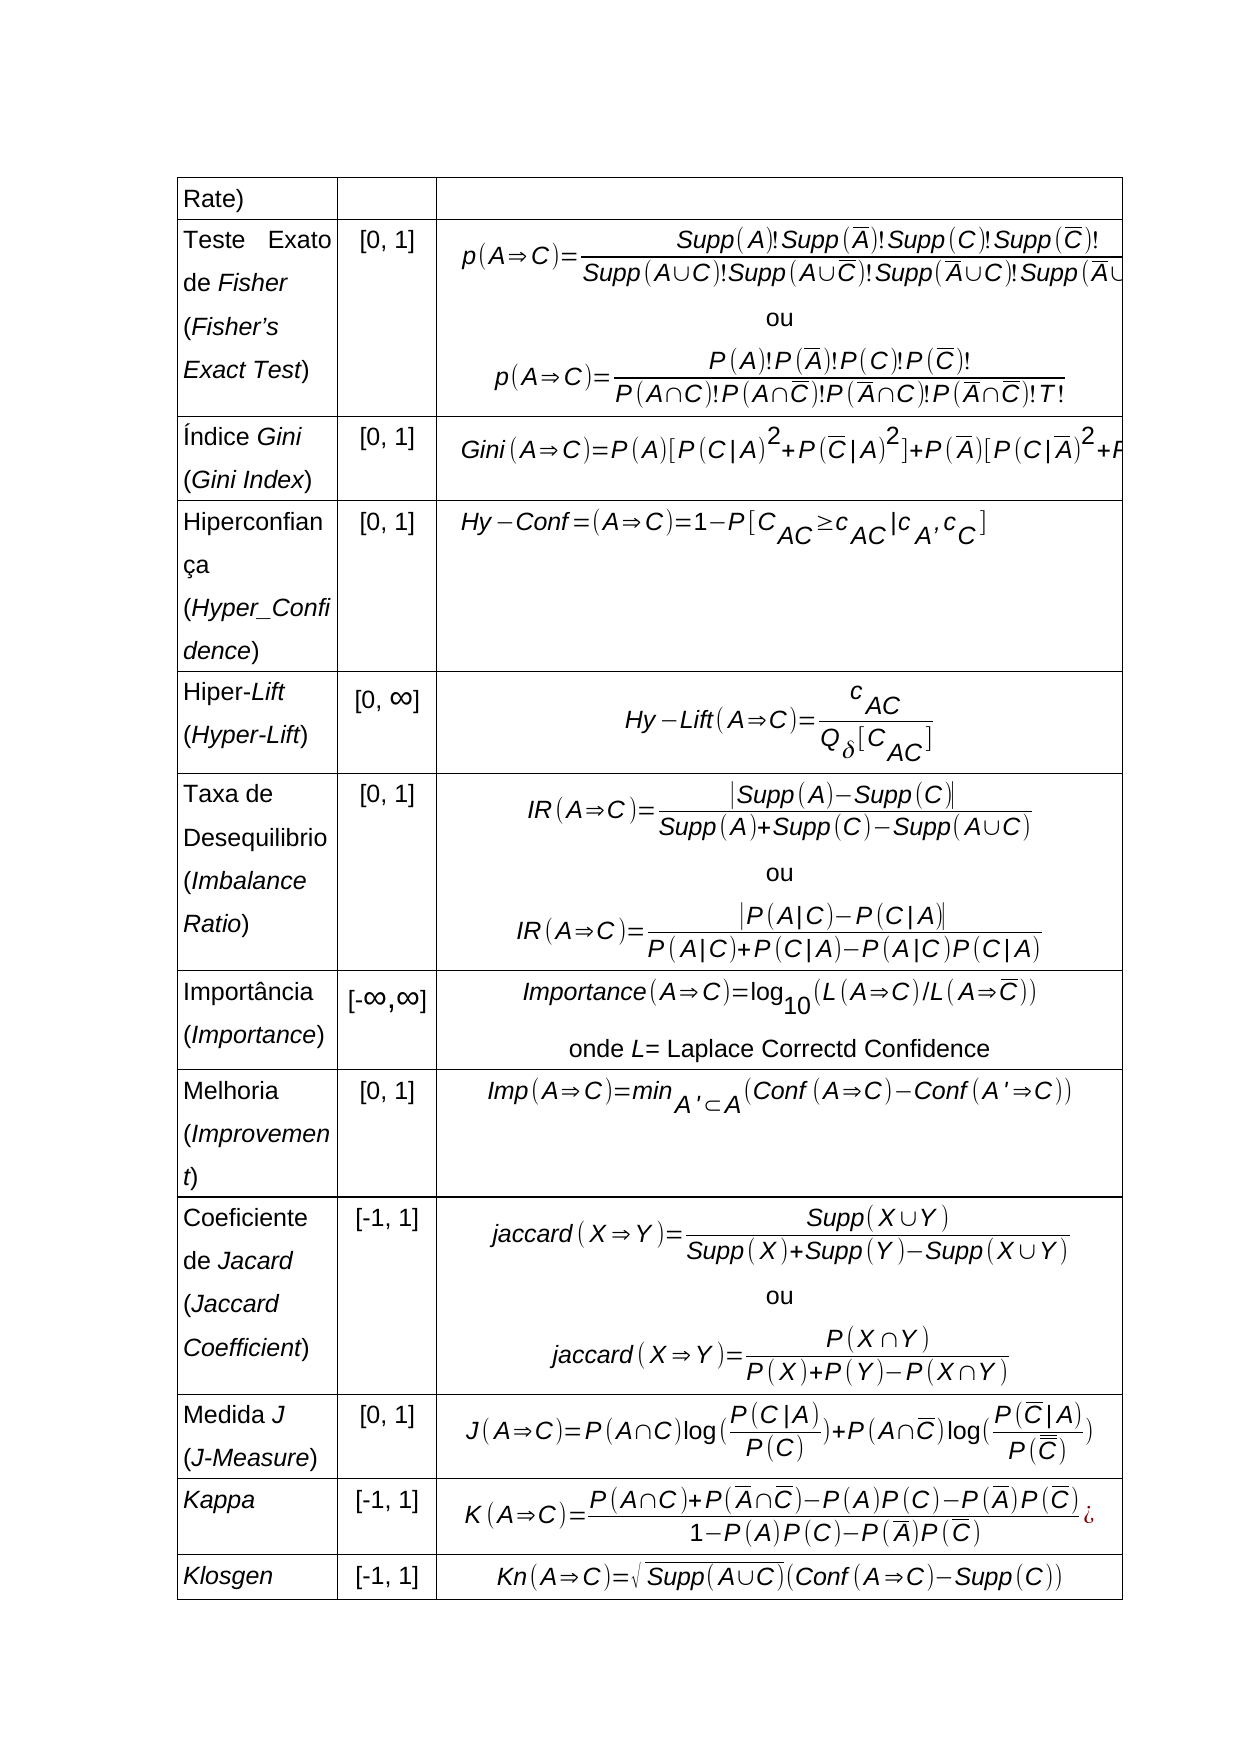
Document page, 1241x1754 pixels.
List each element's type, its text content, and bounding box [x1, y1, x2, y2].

table_cell [437, 1395, 1122, 1478]
table_cell [0, 1] [338, 1070, 436, 1196]
table_cell Teste Exato de Fisher (Fisher’s Exact Test) [178, 220, 337, 416]
table_cell Coeficiente de Jacard (Jaccard Coefficient) [178, 1198, 337, 1393]
table_cell [437, 1479, 1122, 1554]
table_cell ou [437, 220, 1122, 416]
table_cell [0, 1] [338, 501, 436, 671]
table_cell Índice Gini (Gini Index) [178, 417, 337, 500]
table_cell [-∞,∞] [338, 971, 436, 1069]
table_cell [-1, 1] [338, 1198, 436, 1393]
table_cell Klosgen [178, 1555, 337, 1599]
table_cell Hiperconfiança (Hyper_Confidence) [178, 501, 337, 671]
table_cell [-1, 1] [338, 1479, 436, 1554]
table_cell ou [437, 1198, 1122, 1393]
table_cell [437, 672, 1122, 773]
table_cell [0, 1] [338, 774, 436, 970]
table_cell [0, 1] [338, 417, 436, 500]
table_cell ou [437, 1555, 1122, 1599]
table_cell [437, 1070, 1122, 1196]
table_cell ou [437, 774, 1122, 970]
table_cell [338, 178, 436, 218]
table_cell [0, ∞] [338, 672, 436, 773]
table_cell [437, 501, 1122, 671]
table_cell Importância (Importance) [178, 971, 337, 1069]
table_cell Medida J (J-Measure) [178, 1395, 337, 1478]
table_cell Hiper-Lift (Hyper-Lift) [178, 672, 337, 773]
table_cell [437, 417, 1122, 500]
table_cell Rate) [178, 178, 337, 218]
table_cell Melhoria (Improvement) [178, 1070, 337, 1196]
table_cell onde L= Laplace Correctd Confidence [437, 971, 1122, 1069]
table_cell Kappa [178, 1479, 337, 1554]
table_cell [0, 1] [338, 1395, 436, 1478]
table_cell [-1, 1] [338, 1555, 436, 1599]
table_cell Taxa de Desequilibrio (Imbalance Ratio) [178, 774, 337, 970]
table_cell [0, 1] [338, 220, 436, 416]
table_cell [437, 178, 1122, 218]
